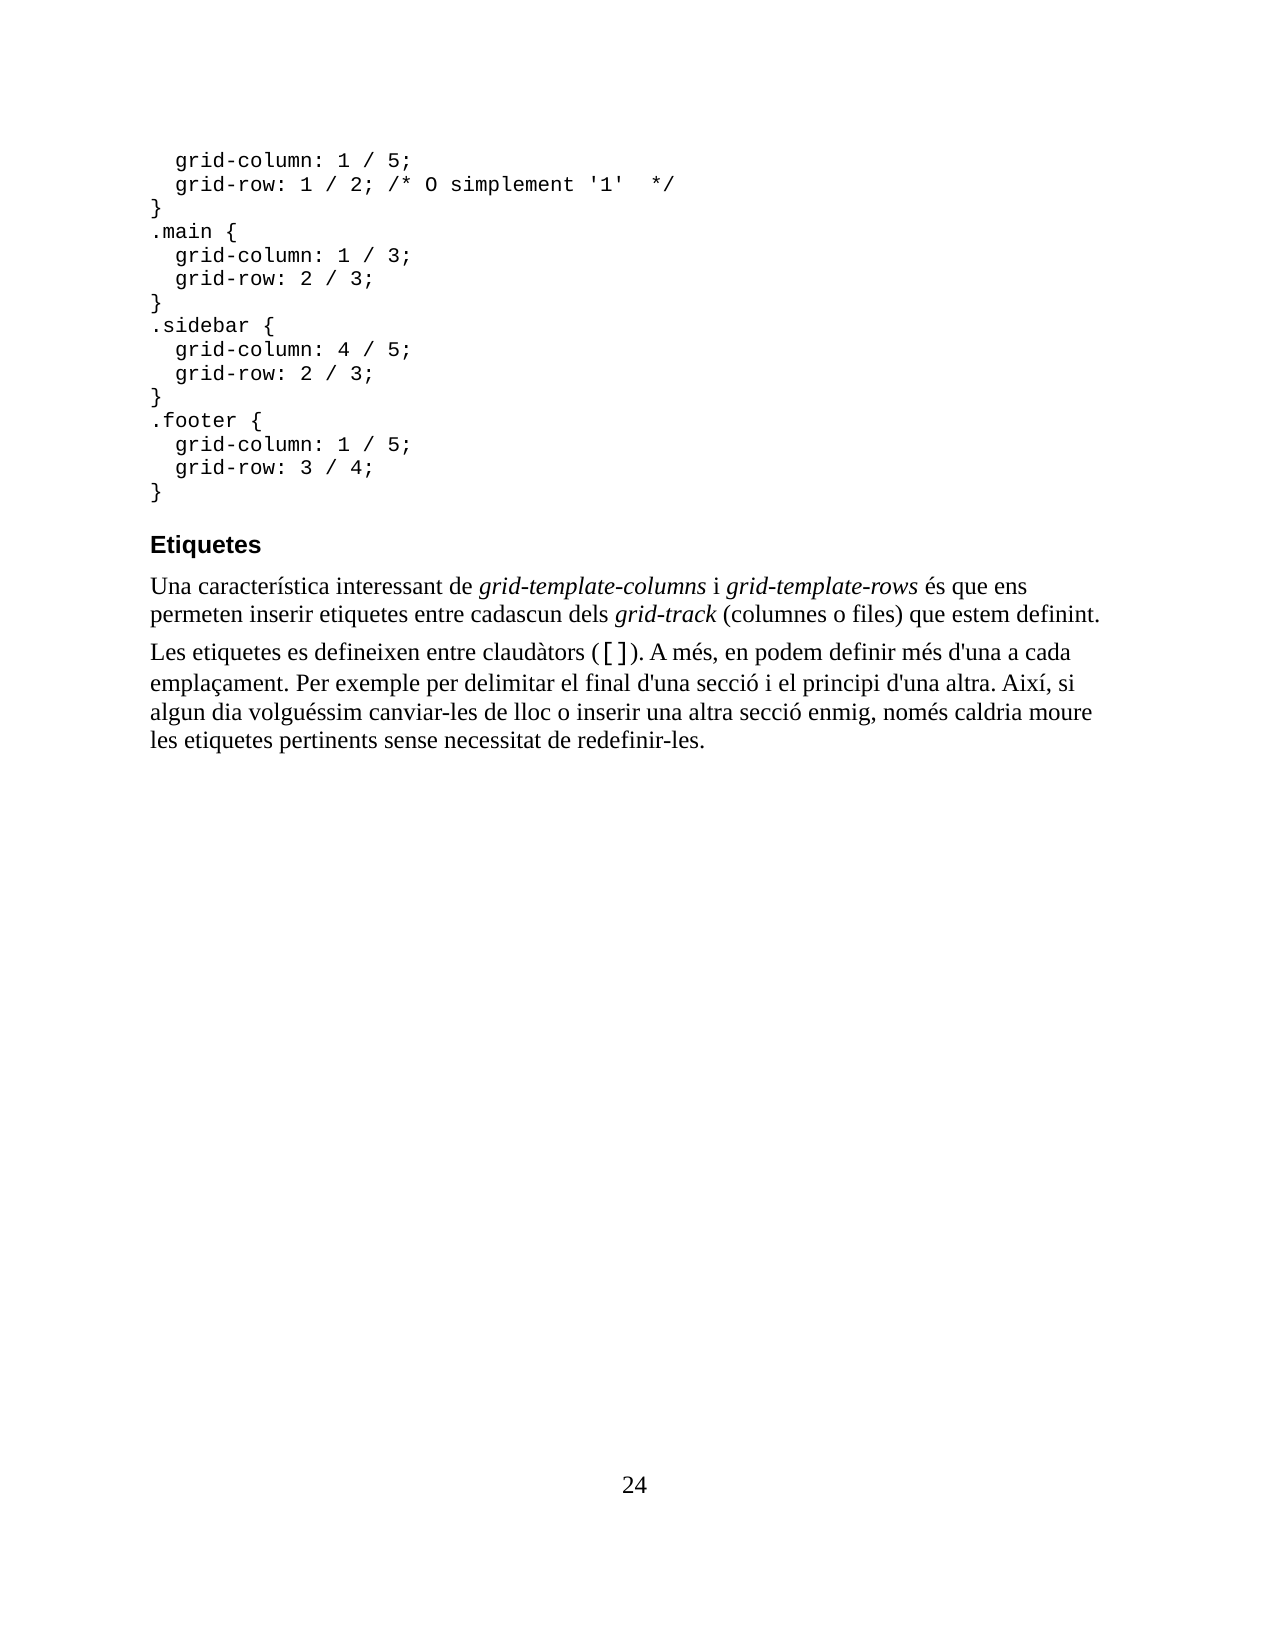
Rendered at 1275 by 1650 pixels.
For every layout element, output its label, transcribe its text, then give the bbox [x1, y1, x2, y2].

text grid-row: 1 / 2; /* O simplement '1' */ [150, 174, 1125, 197]
text grid-column: 1 / 3; [150, 244, 1125, 268]
text grid-row: 2 / 3; [150, 363, 1125, 386]
text } [150, 386, 1125, 410]
text } [150, 481, 1125, 505]
text grid-column: 1 / 5; [150, 150, 1125, 174]
text Les etiquetes es defineixen entre claudàtors ([]). A més, en podem definir més d'una a cada emplaçament. Per exemple per delimitar el final d'una secció i el principi d'una altra. Així, si algun dia volguéssim canviar-les de lloc o inserir una altra secció enmig, només caldria moure les etiquetes pertinents sense necessitat de redefinir-les. [150, 637, 1125, 754]
text grid-row: 3 / 4; [150, 457, 1125, 481]
text } [150, 197, 1125, 221]
text Una característica interessant de grid-template-columns i grid-template-rows és que ens permeten inserir etiquetes entre cadascun dels grid-track (columnes o files) que estem definint. [150, 571, 1125, 628]
subtitle Etiquetes [150, 530, 1125, 558]
text .sidebar { [150, 316, 1125, 339]
text .main { [150, 221, 1125, 244]
text } [150, 292, 1125, 316]
text grid-column: 4 / 5; [150, 339, 1125, 363]
text grid-column: 1 / 5; [150, 434, 1125, 457]
text .footer { [150, 410, 1125, 434]
text grid-row: 2 / 3; [150, 268, 1125, 292]
